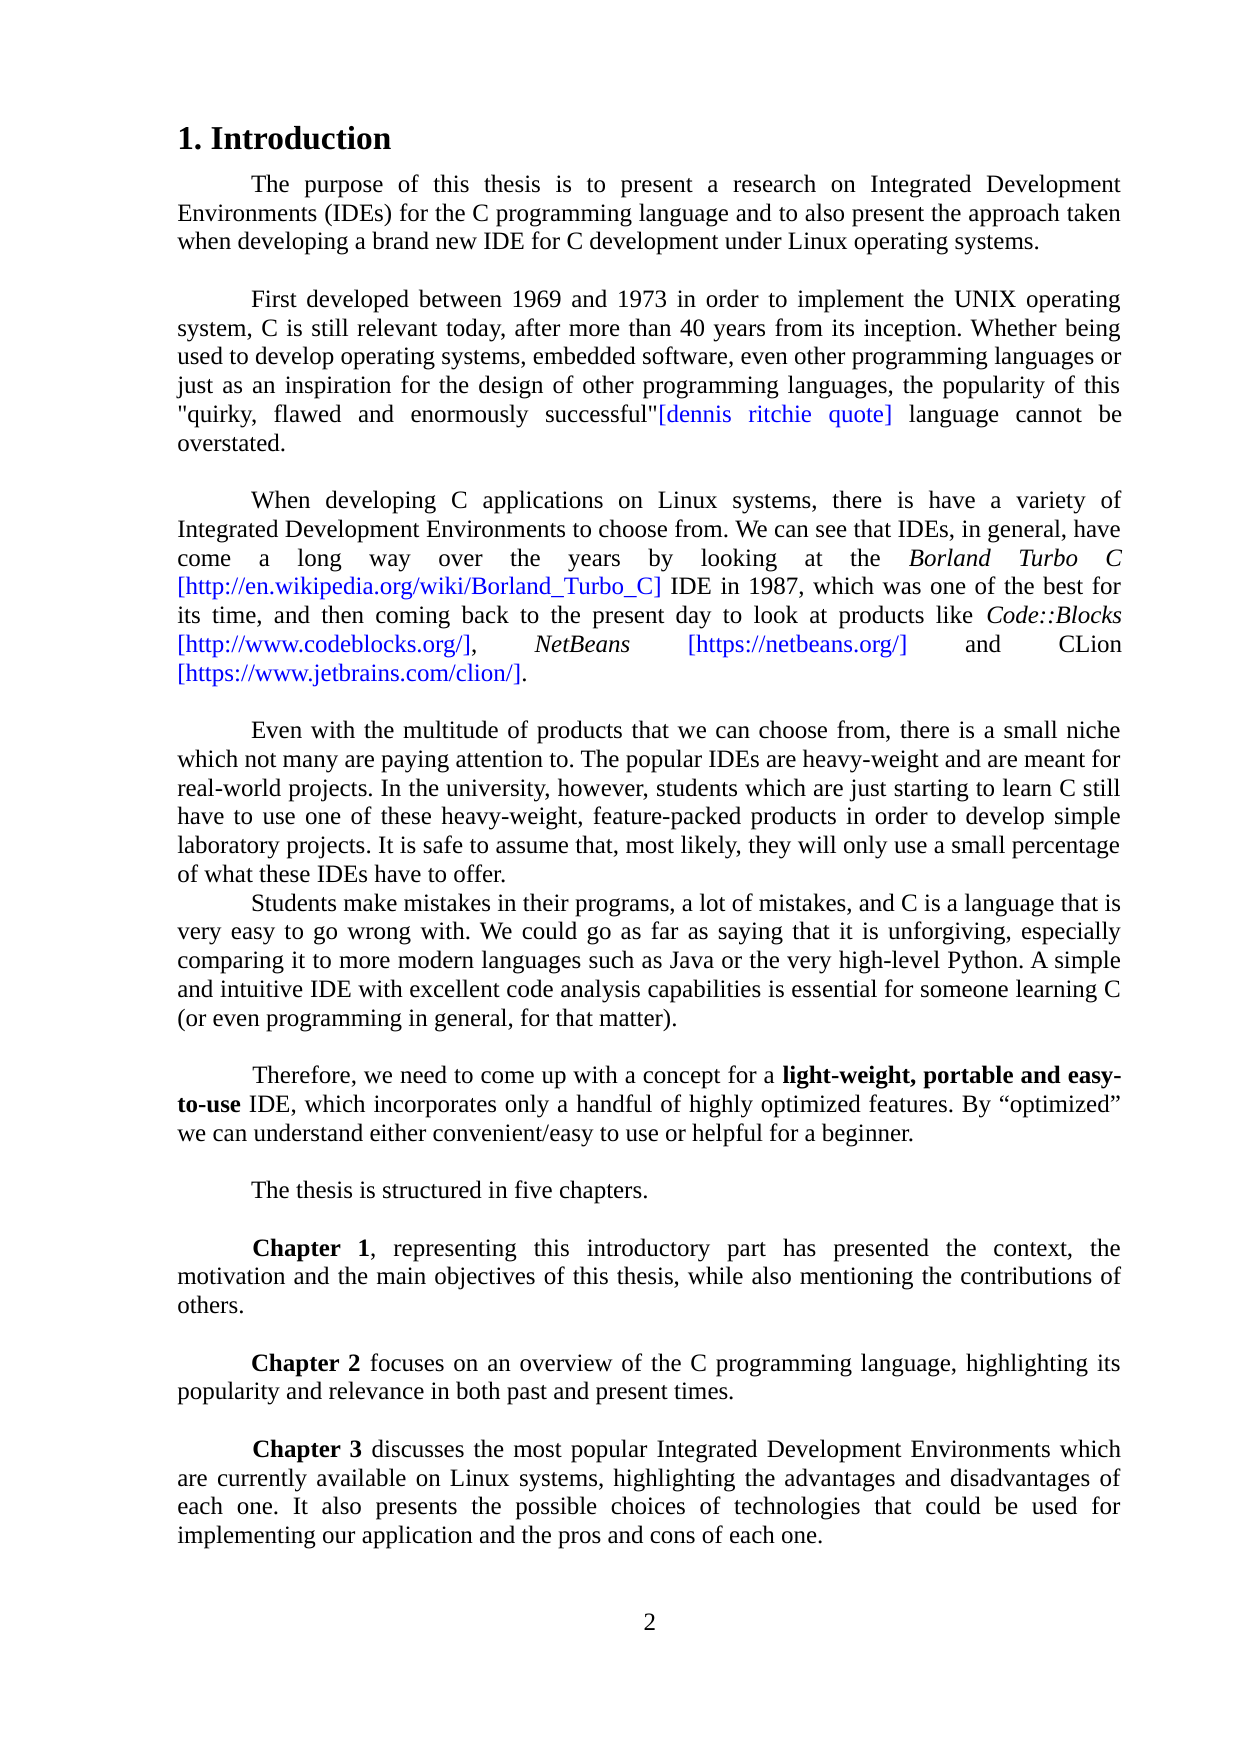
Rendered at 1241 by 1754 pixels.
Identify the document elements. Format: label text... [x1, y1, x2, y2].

text The thesis is structured in five chapters. [177, 1175, 1122, 1204]
text First developed between 1969 and 1973 in order to implement the UNIX operating system, C is still relevant today, after more than 40 years from its inception. Whether being used to develop operating systems, embedded software, even other programming languages or just as an inspiration for the design of other programming languages, the popularity of this "quirky, flawed and enormously successful"[dennis ritchie quote] language cannot be overstated. [177, 284, 1122, 456]
text Therefore, we need to come up with a concept for a light-weight, portable and easy-to-use IDE, which incorporates only a handful of highly optimized features. By “optimized” we can understand either convenient/easy to use or helpful for a beginner. [177, 1060, 1122, 1146]
text Even with the multitude of products that we can choose from, there is a small niche which not many are paying attention to. The popular IDEs are heavy-weight and are meant for real-world projects. In the university, however, students which are just starting to learn C still have to use one of these heavy-weight, feature-packed products in order to develop simple laboratory projects. It is safe to assume that, most likely, they will only use a small percentage of what these IDEs have to offer. [177, 715, 1122, 888]
text When developing C applications on Linux systems, there is have a variety of Integrated Development Environments to choose from. We can see that IDEs, in general, have come a long way over the years by looking at the Borland Turbo C [http://en.wikipedia.org/wiki/Borland_Turbo_C] IDE in 1987, which was one of the best for its time, and then coming back to the present day to look at products like Code::Blocks [http://www.codeblocks.org/], NetBeans [https://netbeans.org/] and CLion [https://www.jetbrains.com/clion/]. [177, 485, 1122, 686]
text Students make mistakes in their programs, a lot of mistakes, and C is a language that is very easy to go wrong with. We could go as far as saying that it is unforgiving, especially comparing it to more modern languages such as Java or the very high-level Python. A simple and intuitive IDE with excellent code analysis capabilities is essential for someone learning C (or even programming in general, for that matter). [177, 888, 1122, 1031]
text Chapter 3 discusses the most popular Integrated Development Environments which are currently available on Linux systems, highlighting the advantages and disadvantages of each one. It also presents the possible choices of technologies that could be used for implementing our application and the pros and cons of each one. [177, 1434, 1122, 1549]
subtitle 1. Introduction [177, 118, 1122, 156]
text Chapter 2 focuses on an overview of the C programming language, highlighting its popularity and relevance in both past and present times. [177, 1348, 1122, 1405]
text Chapter 1, representing this introductory part has presented the context, the motivation and the main objectives of this thesis, while also mentioning the contributions of others. [177, 1233, 1122, 1319]
text The purpose of this thesis is to present a research on Integrated Development Environments (IDEs) for the C programming language and to also present the approach taken when developing a brand new IDE for C development under Linux operating systems. [177, 169, 1122, 255]
